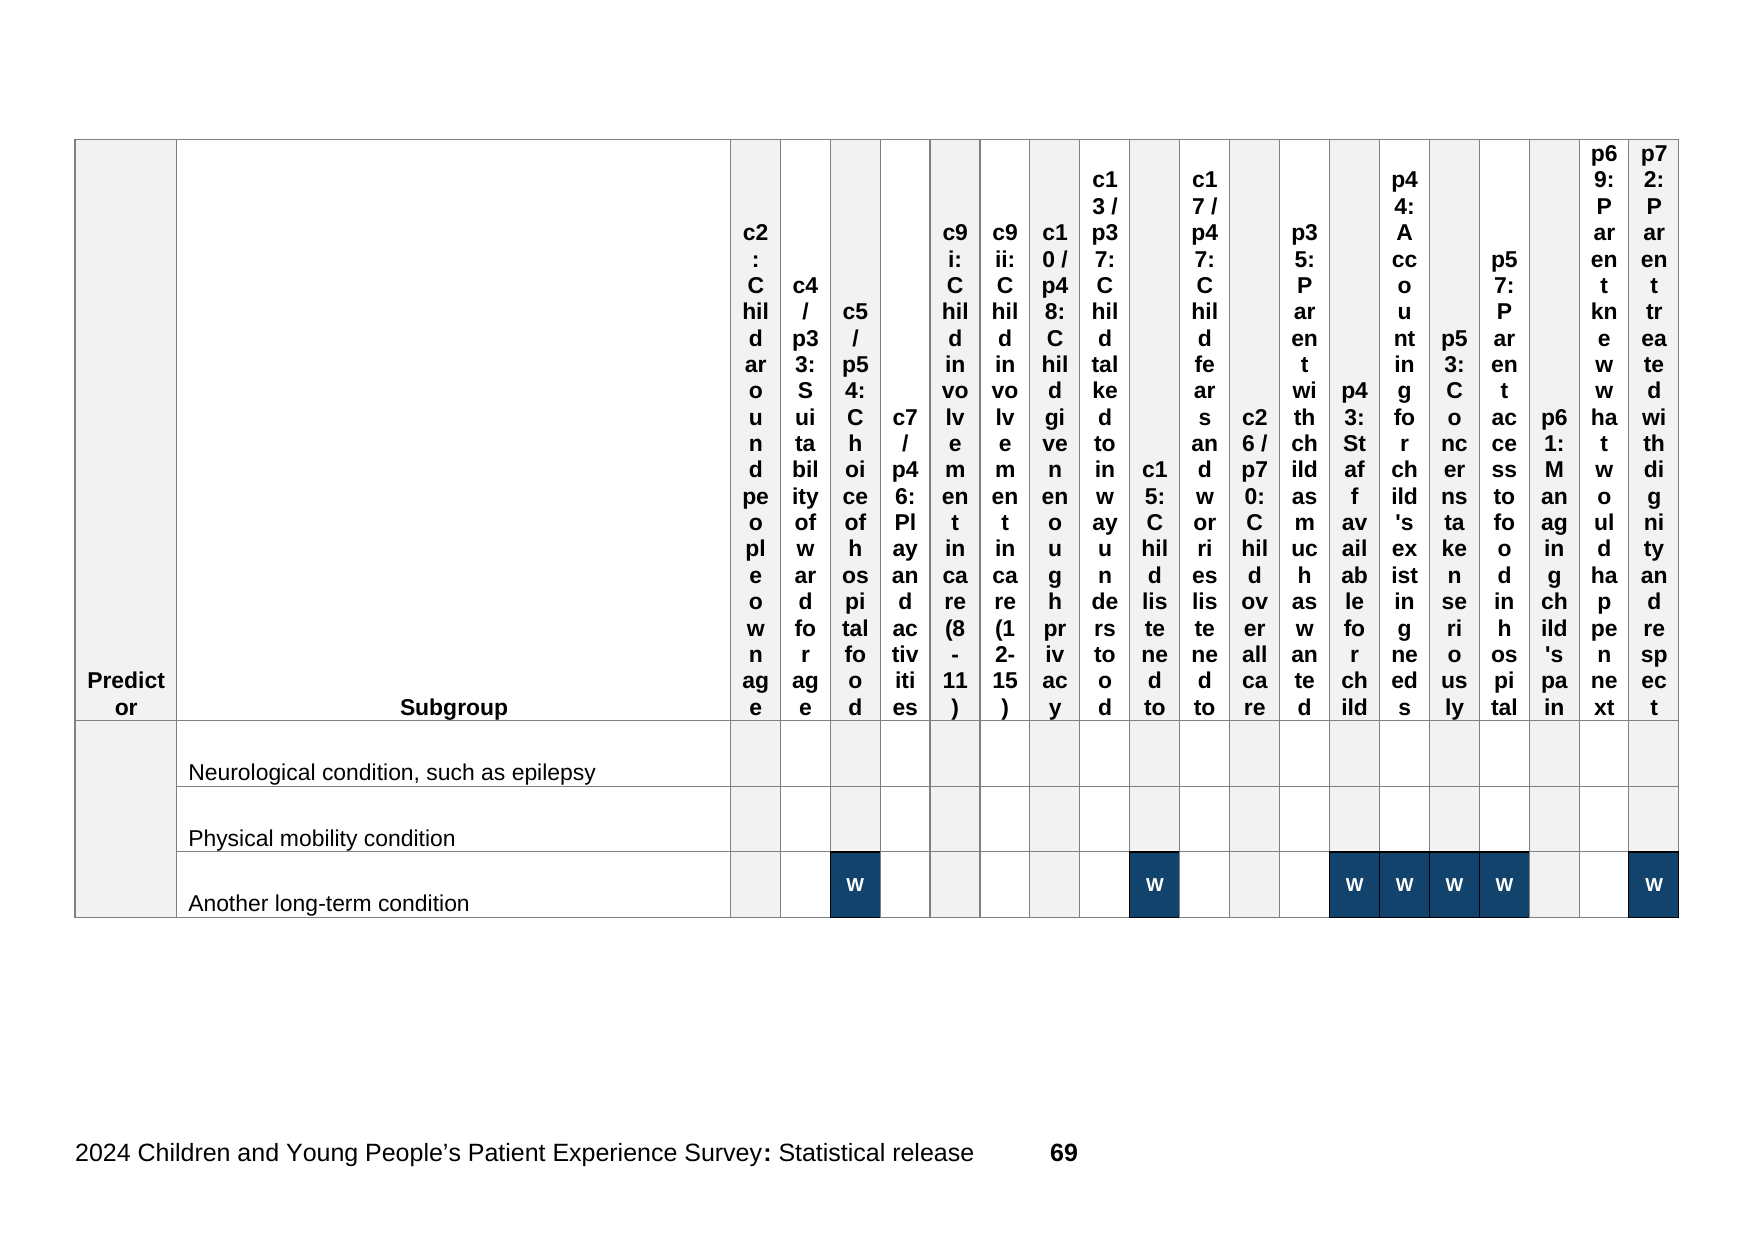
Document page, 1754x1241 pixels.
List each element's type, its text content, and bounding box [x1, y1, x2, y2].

table_cell [1030, 852, 1079, 917]
table_cell [1180, 852, 1229, 917]
table_cell [931, 787, 979, 851]
table_cell [1180, 787, 1229, 851]
table_header c10 / p48: Child given enough privacy [1030, 140, 1079, 720]
table_header Subgroup [177, 140, 730, 720]
table_cell W [1480, 853, 1529, 917]
table_cell Neurological condition, such as epilepsy [177, 721, 730, 786]
table_cell [981, 787, 1029, 851]
table_cell [1380, 721, 1429, 786]
table_cell [1130, 787, 1179, 851]
table_cell W [1430, 853, 1479, 917]
table_cell [1080, 852, 1129, 917]
table_cell [1430, 787, 1479, 851]
table_cell [1530, 787, 1579, 851]
table_cell Physical mobility condition [177, 787, 730, 851]
table_header c9i: Child involvement in care (8-11) [931, 140, 979, 720]
table_header c26 / p70: Child overall care [1230, 140, 1279, 720]
table_cell [731, 787, 780, 851]
table_cell [1230, 852, 1279, 917]
table_cell [781, 721, 830, 786]
table_cell [1580, 721, 1628, 786]
table_cell [1280, 787, 1329, 851]
table_cell [1629, 721, 1678, 786]
table_header p57: Parent access to food in hospital [1480, 140, 1529, 720]
table_cell [931, 852, 979, 917]
table_header c4 / p33: Suitability of ward for age [781, 140, 830, 720]
table_cell W [1330, 853, 1379, 917]
table_cell [1629, 787, 1678, 851]
table_cell [731, 721, 780, 786]
table_header c9ii: Child involvement in care (12-15) [981, 140, 1029, 720]
table_cell [1580, 787, 1628, 851]
table_cell W [1380, 853, 1429, 917]
table_header p43: Staff available for child [1330, 140, 1379, 720]
table_cell [831, 787, 880, 851]
table_cell [1080, 787, 1129, 851]
table_cell [1430, 721, 1479, 786]
table_cell [1480, 721, 1529, 786]
table_header p69: Parent knew what would happen next [1580, 140, 1628, 720]
table_cell W [1130, 853, 1179, 917]
table_cell [1530, 721, 1579, 786]
table_cell [1230, 721, 1279, 786]
table_cell W [831, 853, 880, 917]
table_cell [1330, 787, 1379, 851]
table_cell [1280, 721, 1329, 786]
table_cell [1030, 787, 1079, 851]
table_cell [1580, 852, 1628, 917]
table_cell [881, 787, 929, 851]
table_header c2: Child around people own age [731, 140, 780, 720]
table_cell W [1629, 853, 1678, 917]
table_header p61: Managing child's pain [1530, 140, 1579, 720]
table_cell [1330, 721, 1379, 786]
table_header c7 / p46: Play and activities [881, 140, 929, 720]
table_header c17 / p47: Child fears and worries listened to [1180, 140, 1229, 720]
table_header c13 / p37: Child talked to in way understood [1080, 140, 1129, 720]
table_cell [1230, 787, 1279, 851]
table_cell [781, 852, 830, 917]
table_header p72: Parent treated with dignity and respect [1629, 140, 1678, 720]
table_cell Another long-term condition [177, 852, 730, 917]
table_cell [731, 852, 780, 917]
table_cell [981, 721, 1029, 786]
table_cell [1380, 787, 1429, 851]
table_header p35: Parent with child as much as wanted [1280, 140, 1329, 720]
table_cell [981, 852, 1029, 917]
table_cell [1480, 787, 1529, 851]
table_cell [881, 852, 929, 917]
table_cell [76, 721, 176, 917]
table_header c15: Child listened to [1130, 140, 1179, 720]
table_cell [881, 721, 929, 786]
table_cell [1530, 852, 1579, 917]
table_cell [1130, 721, 1179, 786]
table_header Predictor [76, 140, 176, 720]
table_cell [931, 721, 979, 786]
table_header p44: Accounting for child's existing needs [1380, 140, 1429, 720]
table_header p53: Concerns taken seriously [1430, 140, 1479, 720]
table_cell [1280, 852, 1329, 917]
table_cell [1030, 721, 1079, 786]
table_cell [781, 787, 830, 851]
table_cell [1180, 721, 1229, 786]
table_header c5 / p54: Choice of hospital food [831, 140, 880, 720]
table_cell [831, 721, 880, 786]
table_cell [1080, 721, 1129, 786]
